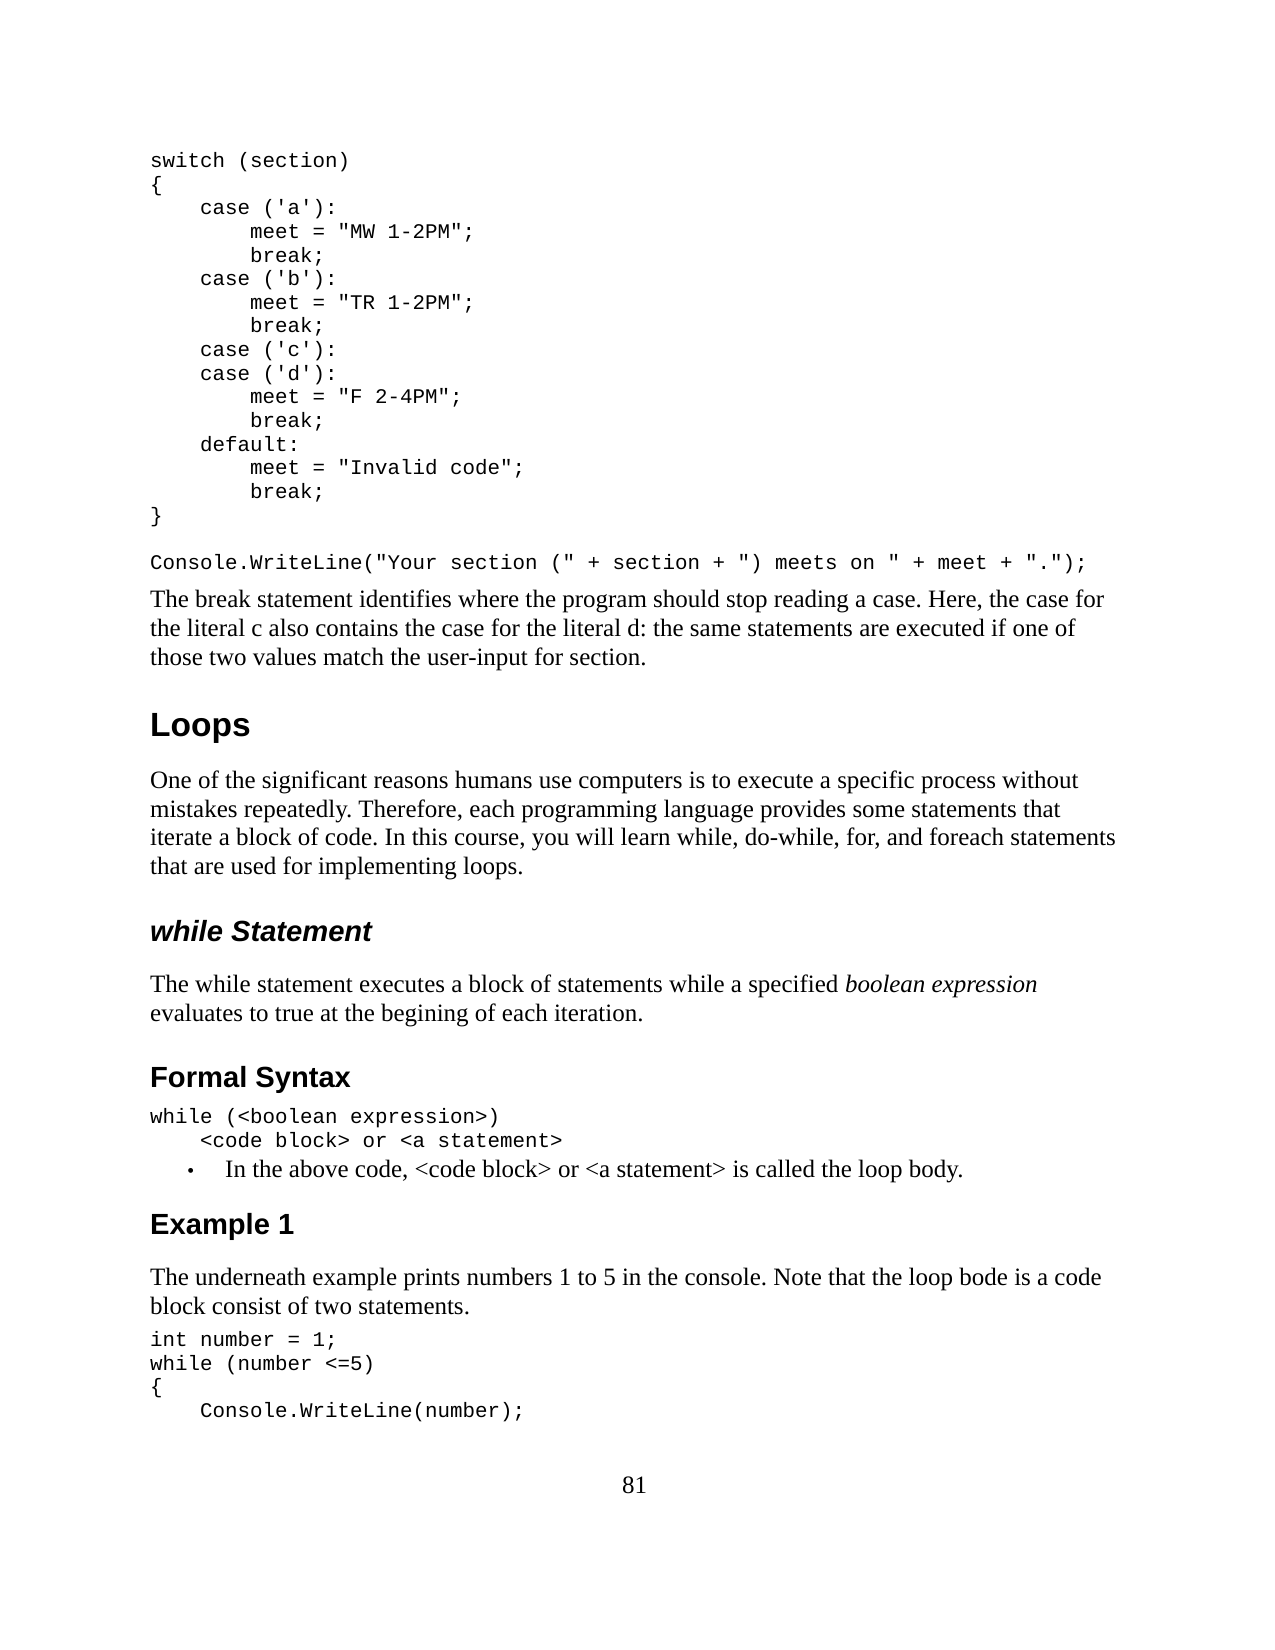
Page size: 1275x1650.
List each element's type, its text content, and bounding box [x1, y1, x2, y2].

text break; [150, 481, 1125, 505]
text meet = "MW 1-2PM"; [150, 221, 1125, 244]
text The underneath example prints numbers 1 to 5 in the console. Note that the loop bode is a code block consist of two statements. [150, 1262, 1125, 1320]
text { [150, 174, 1125, 197]
text case ('d'): [150, 363, 1125, 386]
text int number = 1; [150, 1329, 1125, 1352]
text switch (section) [150, 150, 1125, 174]
text break; [150, 316, 1125, 339]
subtitle Example 1 [150, 1207, 1125, 1241]
text { [150, 1376, 1125, 1400]
text while (number <=5) [150, 1352, 1125, 1376]
subtitle Formal Syntax [150, 1060, 1125, 1094]
text break; [150, 244, 1125, 268]
text Console.WriteLine(number); [150, 1400, 1125, 1423]
text while (<boolean expression>) [150, 1106, 1125, 1130]
text The break statement identifies where the program should stop reading a case. Here, the case for the literal c also contains the case for the literal d: the same statements are executed if one of those two values match the user-input for section. [150, 584, 1125, 671]
text case ('c'): [150, 339, 1125, 363]
text The while statement executes a block of statements while a specified boolean expression evaluates to true at the begining of each iteration. [150, 969, 1125, 1026]
text meet = "F 2-4PM"; [150, 386, 1125, 410]
subtitle Loops [150, 705, 1125, 743]
text Console.WriteLine("Your section (" + section + ") meets on " + meet + "."); [150, 552, 1125, 576]
text meet = "TR 1-2PM"; [150, 292, 1125, 316]
text meet = "Invalid code"; [150, 457, 1125, 481]
subtitle while Statement [150, 914, 1125, 947]
text } [150, 505, 1125, 528]
text <code block> or <a statement> [150, 1130, 1125, 1154]
text One of the significant reasons humans use computers is to execute a specific process without mistakes repeatedly. Therefore, each programming language provides some statements that iterate a block of code. In this course, you will learn while, do-while, for, and foreach statements that are used for implementing loops. [150, 765, 1125, 880]
text break; [150, 410, 1125, 434]
list In the above code, <code block> or <a statement> is called the loop body. [187, 1154, 1125, 1182]
text default: [150, 434, 1125, 457]
text case ('a'): [150, 197, 1125, 221]
text case ('b'): [150, 268, 1125, 292]
